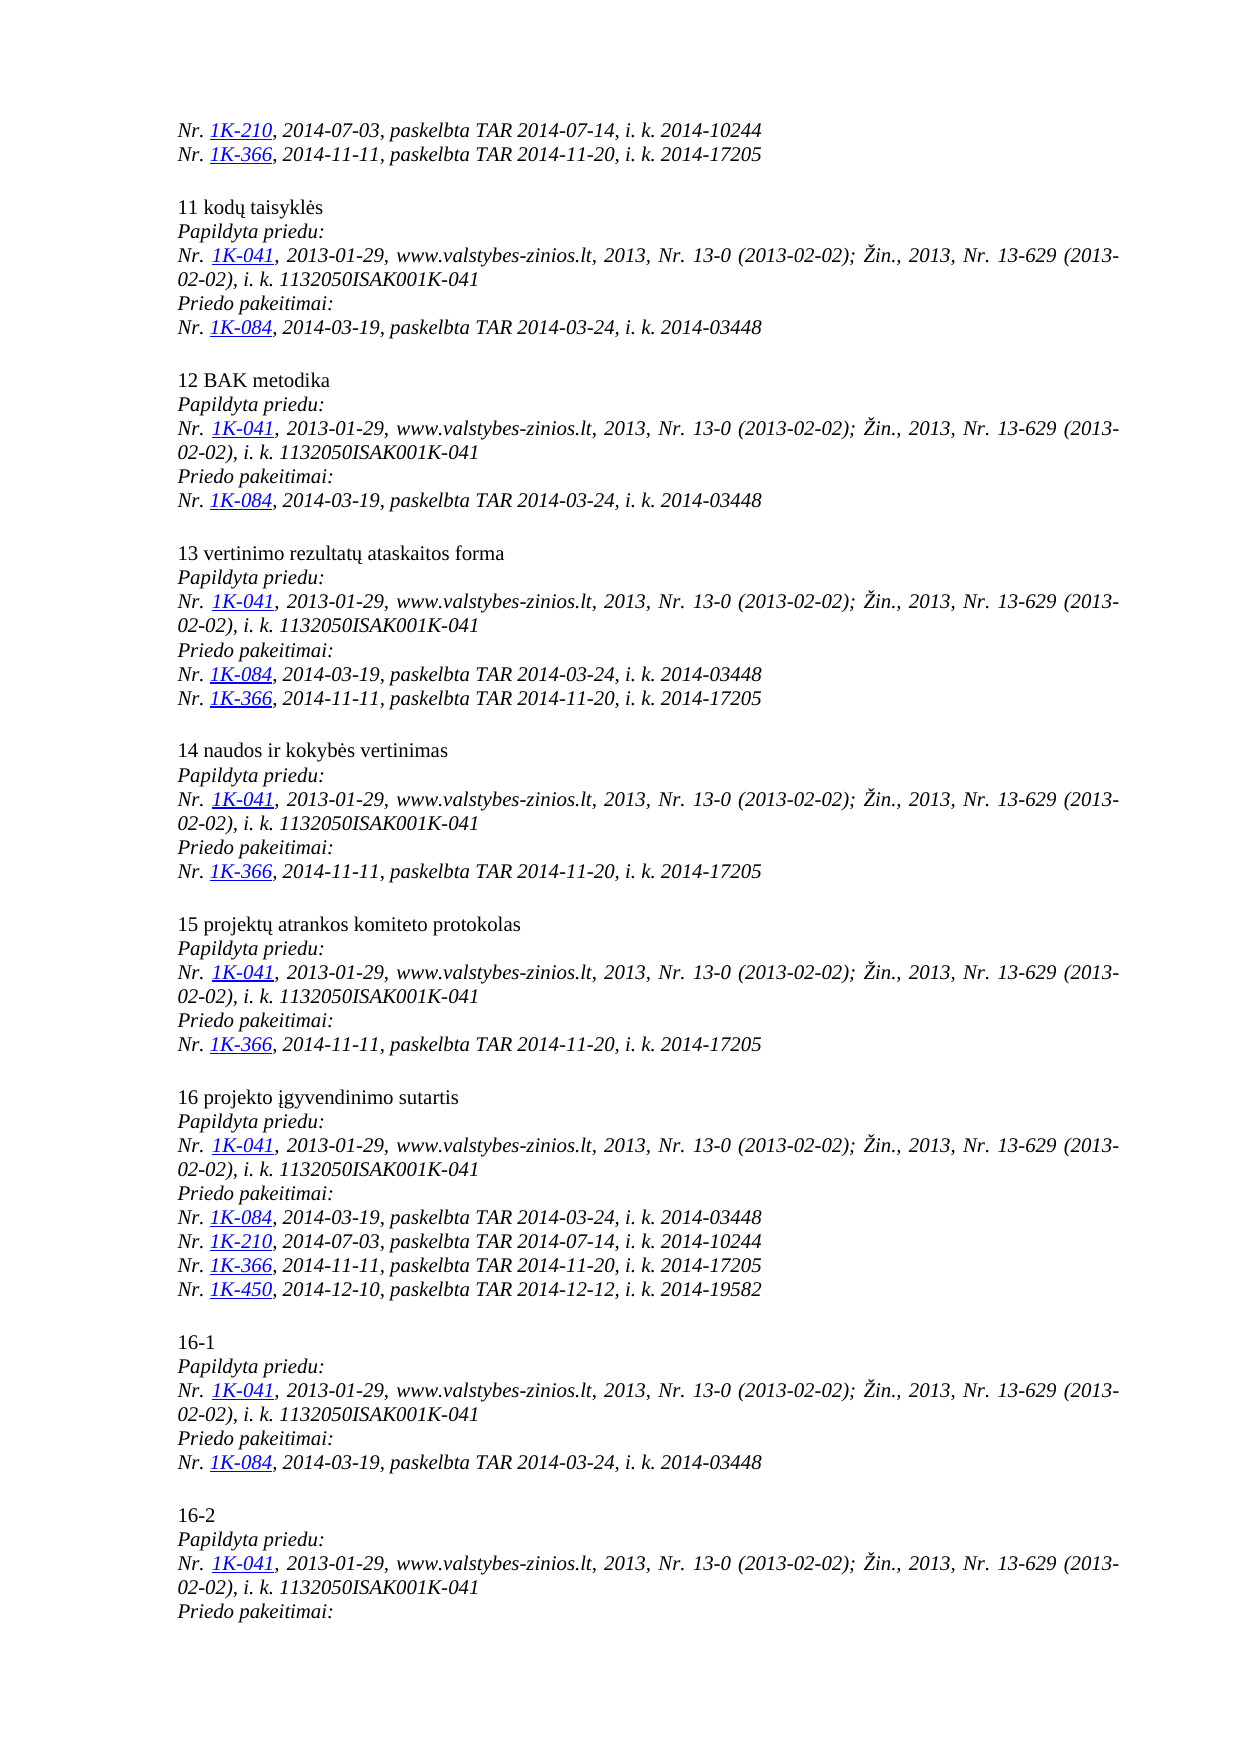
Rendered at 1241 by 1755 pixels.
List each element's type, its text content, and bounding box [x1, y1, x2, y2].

text Nr. 1K-041, 2013-01-29, www.valstybes-zinios.lt, 2013, Nr. 13-0 (2013-02-02); Žin., 2013, Nr. 13-629 (2013-02-02), i. k. 1132050ISAK001K-041 [177, 1133, 1122, 1181]
text Papildyta priedu: [177, 762, 1122, 787]
text Nr. 1K-041, 2013-01-29, www.valstybes-zinios.lt, 2013, Nr. 13-0 (2013-02-02); Žin., 2013, Nr. 13-629 (2013-02-02), i. k. 1132050ISAK001K-041 [177, 589, 1122, 637]
text Papildyta priedu: [177, 1527, 1122, 1551]
text Nr. 1K-210, 2014-07-03, paskelbta TAR 2014-07-14, i. k. 2014-10244 [177, 118, 1122, 142]
text Papildyta priedu: [177, 936, 1122, 960]
text Nr. 1K-041, 2013-01-29, www.valstybes-zinios.lt, 2013, Nr. 13-0 (2013-02-02); Žin., 2013, Nr. 13-629 (2013-02-02), i. k. 1132050ISAK001K-041 [177, 243, 1122, 291]
text Nr. 1K-366, 2014-11-11, paskelbta TAR 2014-11-20, i. k. 2014-17205 [177, 686, 1122, 710]
text Priedo pakeitimai: [177, 637, 1122, 662]
text Papildyta priedu: [177, 219, 1122, 243]
text Nr. 1K-041, 2013-01-29, www.valstybes-zinios.lt, 2013, Nr. 13-0 (2013-02-02); Žin., 2013, Nr. 13-629 (2013-02-02), i. k. 1132050ISAK001K-041 [177, 787, 1122, 835]
text 16 projekto įgyvendinimo sutartis [177, 1085, 1122, 1109]
text Nr. 1K-366, 2014-11-11, paskelbta TAR 2014-11-20, i. k. 2014-17205 [177, 859, 1122, 883]
text Priedo pakeitimai: [177, 291, 1122, 315]
text Nr. 1K-084, 2014-03-19, paskelbta TAR 2014-03-24, i. k. 2014-03448 [177, 1450, 1122, 1474]
text Papildyta priedu: [177, 1109, 1122, 1133]
text 13 vertinimo rezultatų ataskaitos forma [177, 541, 1122, 565]
text Priedo pakeitimai: [177, 1008, 1122, 1032]
text Nr. 1K-041, 2013-01-29, www.valstybes-zinios.lt, 2013, Nr. 13-0 (2013-02-02); Žin., 2013, Nr. 13-629 (2013-02-02), i. k. 1132050ISAK001K-041 [177, 960, 1122, 1008]
text 12 BAK metodika [177, 368, 1122, 392]
text Priedo pakeitimai: [177, 1426, 1122, 1450]
text 16-1 [177, 1330, 1122, 1354]
text Nr. 1K-084, 2014-03-19, paskelbta TAR 2014-03-24, i. k. 2014-03448 [177, 662, 1122, 686]
text Nr. 1K-450, 2014-12-10, paskelbta TAR 2014-12-12, i. k. 2014-19582 [177, 1277, 1122, 1301]
text Nr. 1K-366, 2014-11-11, paskelbta TAR 2014-11-20, i. k. 2014-17205 [177, 1032, 1122, 1056]
text Priedo pakeitimai: [177, 1599, 1122, 1623]
text Nr. 1K-084, 2014-03-19, paskelbta TAR 2014-03-24, i. k. 2014-03448 [177, 488, 1122, 512]
text 15 projektų atrankos komiteto protokolas [177, 912, 1122, 936]
text Nr. 1K-366, 2014-11-11, paskelbta TAR 2014-11-20, i. k. 2014-17205 [177, 142, 1122, 166]
text Nr. 1K-084, 2014-03-19, paskelbta TAR 2014-03-24, i. k. 2014-03448 [177, 1205, 1122, 1229]
text Nr. 1K-041, 2013-01-29, www.valstybes-zinios.lt, 2013, Nr. 13-0 (2013-02-02); Žin., 2013, Nr. 13-629 (2013-02-02), i. k. 1132050ISAK001K-041 [177, 1378, 1122, 1426]
text Papildyta priedu: [177, 1354, 1122, 1378]
text Nr. 1K-041, 2013-01-29, www.valstybes-zinios.lt, 2013, Nr. 13-0 (2013-02-02); Žin., 2013, Nr. 13-629 (2013-02-02), i. k. 1132050ISAK001K-041 [177, 1551, 1122, 1599]
text Priedo pakeitimai: [177, 835, 1122, 859]
text 16-2 [177, 1503, 1122, 1527]
text Nr. 1K-210, 2014-07-03, paskelbta TAR 2014-07-14, i. k. 2014-10244 [177, 1229, 1122, 1253]
text Nr. 1K-084, 2014-03-19, paskelbta TAR 2014-03-24, i. k. 2014-03448 [177, 315, 1122, 339]
text Papildyta priedu: [177, 565, 1122, 589]
text Priedo pakeitimai: [177, 464, 1122, 488]
text Papildyta priedu: [177, 392, 1122, 416]
text Nr. 1K-366, 2014-11-11, paskelbta TAR 2014-11-20, i. k. 2014-17205 [177, 1253, 1122, 1277]
text 14 naudos ir kokybės vertinimas [177, 738, 1122, 762]
text 11 kodų taisyklės [177, 195, 1122, 219]
text Priedo pakeitimai: [177, 1181, 1122, 1205]
text Nr. 1K-041, 2013-01-29, www.valstybes-zinios.lt, 2013, Nr. 13-0 (2013-02-02); Žin., 2013, Nr. 13-629 (2013-02-02), i. k. 1132050ISAK001K-041 [177, 416, 1122, 464]
